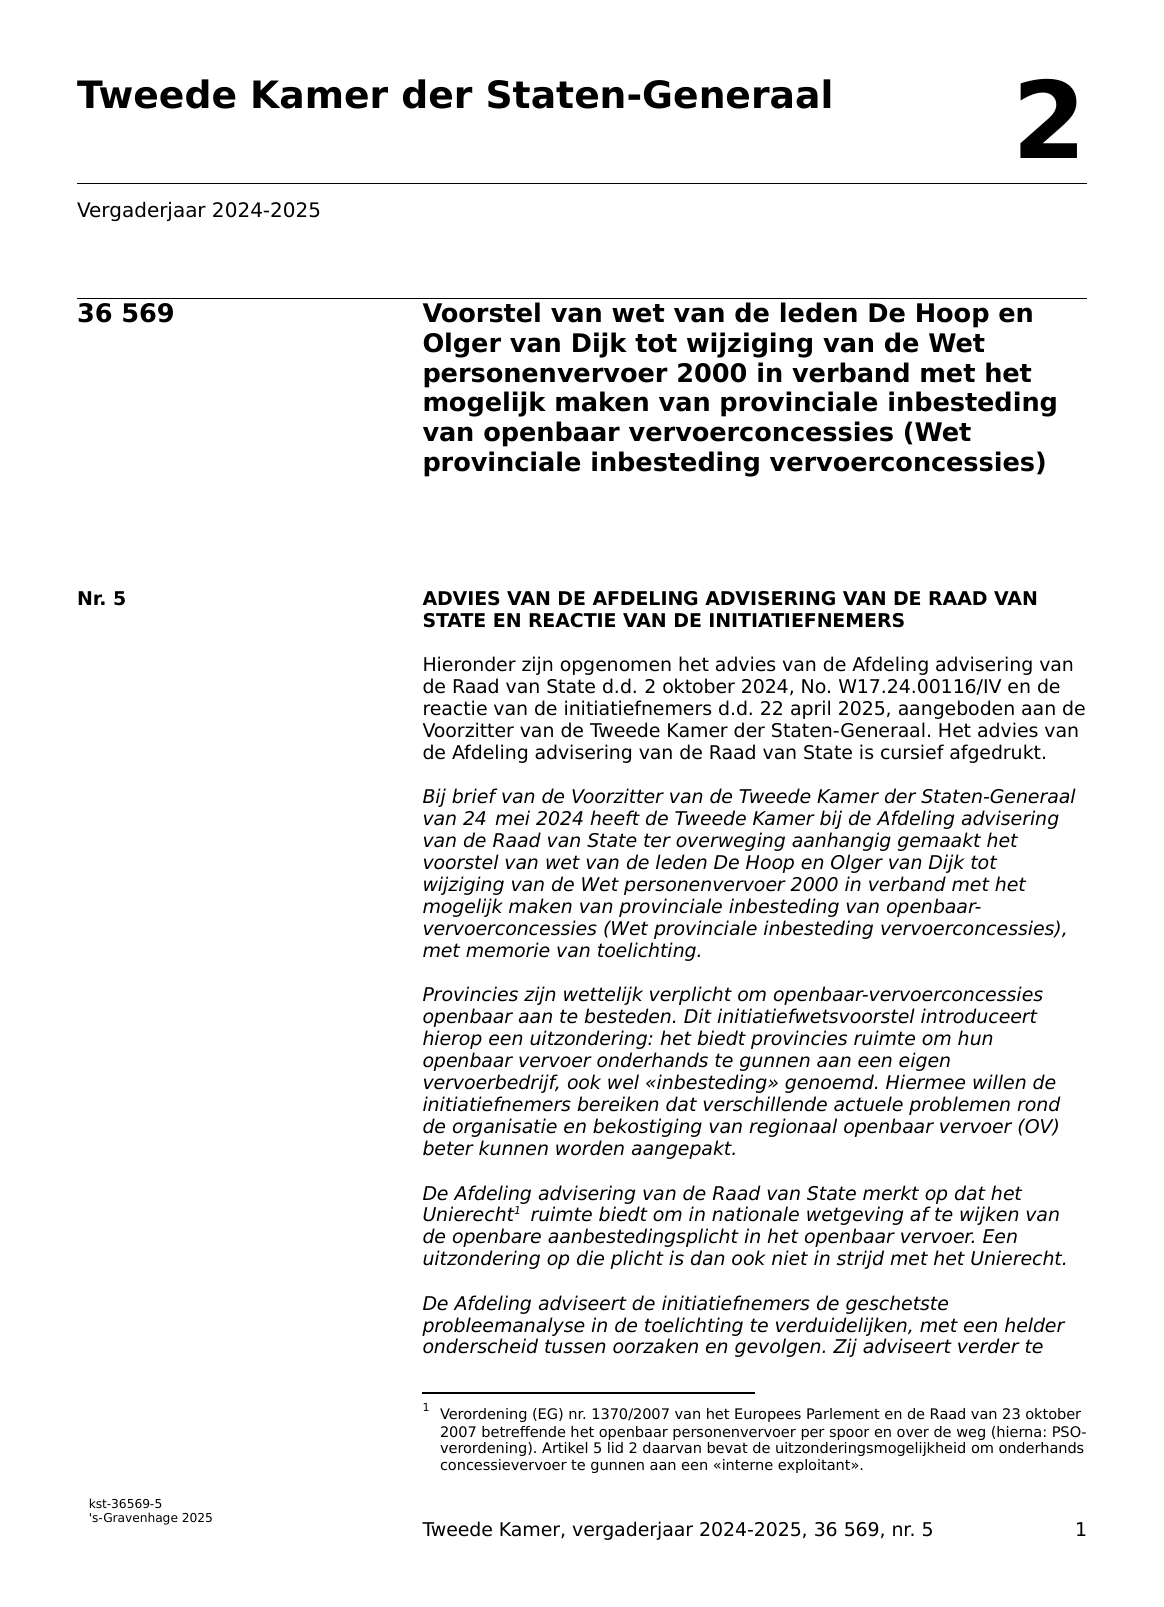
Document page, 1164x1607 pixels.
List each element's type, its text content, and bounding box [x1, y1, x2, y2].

text kst-36569-5 [88, 1497, 323, 1511]
subtitle Nr. 5 ADVIES VAN DE AFDELING ADVISERING VAN DE RAAD VAN STATE EN REACTIE VAN DE INITIATIEFNEMERS [77, 588, 1087, 632]
text Verordening (EG) nr. 1370/2007 van het Europees Parlement en de Raad van 23 oktober 2007 betreffende het openbaar personenvervoer per spoor en over de weg (hierna: PSO-verordening). Artikel 5 lid 2 daarvan bevat de uitzonderingsmogelijkheid om onderhands concessievervoer te gunnen aan een «interne exploitant». [422, 1402, 1087, 1474]
text De Afdeling adviseert de initiatiefnemers de geschetste probleemanalyse in de toelichting te verduidelijken, met een helder onderscheid tussen oorzaken en gevolgen. Zij adviseert verder te [422, 1292, 1087, 1358]
text Provincies zijn wettelijk verplicht om openbaar-vervoerconcessies openbaar aan te besteden. Dit initiatiefwetsvoorstel introduceert hierop een uitzondering: het biedt provincies ruimte om hun openbaar vervoer onderhands te gunnen aan een eigen vervoerbedrijf, ook wel «inbesteding» genoemd. Hiermee willen de initiatiefnemers bereiken dat verschillende actuele problemen rond de organisatie en bekostiging van regionaal openbaar vervoer (OV) beter kunnen worden aangepakt. [422, 984, 1087, 1160]
table_header Tweede Kamer der Staten-Generaal [77, 59, 886, 183]
table_cell Vergaderjaar 2024-2025 [77, 184, 1087, 298]
table_header 2 [886, 59, 1087, 183]
text De Afdeling advisering van de Raad van State merkt op dat het Unierecht ruimte biedt om in nationale wetgeving af te wijken van de openbare aanbestedingsplicht in het openbaar vervoer. Een uitzondering op die plicht is dan ook niet in strijd met het Unierecht. [422, 1182, 1087, 1270]
text Hieronder zijn opgenomen het advies van de Afdeling advisering van de Raad van State d.d. 2 oktober 2024, No. W17.24.00116/IV en de reactie van de initiatiefnemers d.d. 22 april 2025, aangeboden aan de Voorzitter van de Tweede Kamer der Staten-Generaal. Het advies van de Afdeling advisering van de Raad van State is cursief afgedrukt. [422, 654, 1087, 764]
subtitle 36 569 Voorstel van wet van de leden De Hoop en Olger van Dijk tot wijziging van de Wet personenvervoer 2000 in verband met het mogelijk maken van provinciale inbesteding van openbaar vervoerconcessies (Wet provinciale inbesteding vervoerconcessies) [77, 299, 1087, 477]
text 's-Gravenhage 2025 [88, 1511, 323, 1525]
text Bij brief van de Voorzitter van de Tweede Kamer der Staten-Generaal van 24 mei 2024 heeft de Tweede Kamer bij de Afdeling advisering van de Raad van State ter overweging aanhangig gemaakt het voorstel van wet van de leden De Hoop en Olger van Dijk tot wijziging van de Wet personenvervoer 2000 in verband met het mogelijk maken van provinciale inbesteding van openbaar-vervoerconcessies (Wet provinciale inbesteding vervoerconcessies), met memorie van toelichting. [422, 786, 1087, 962]
